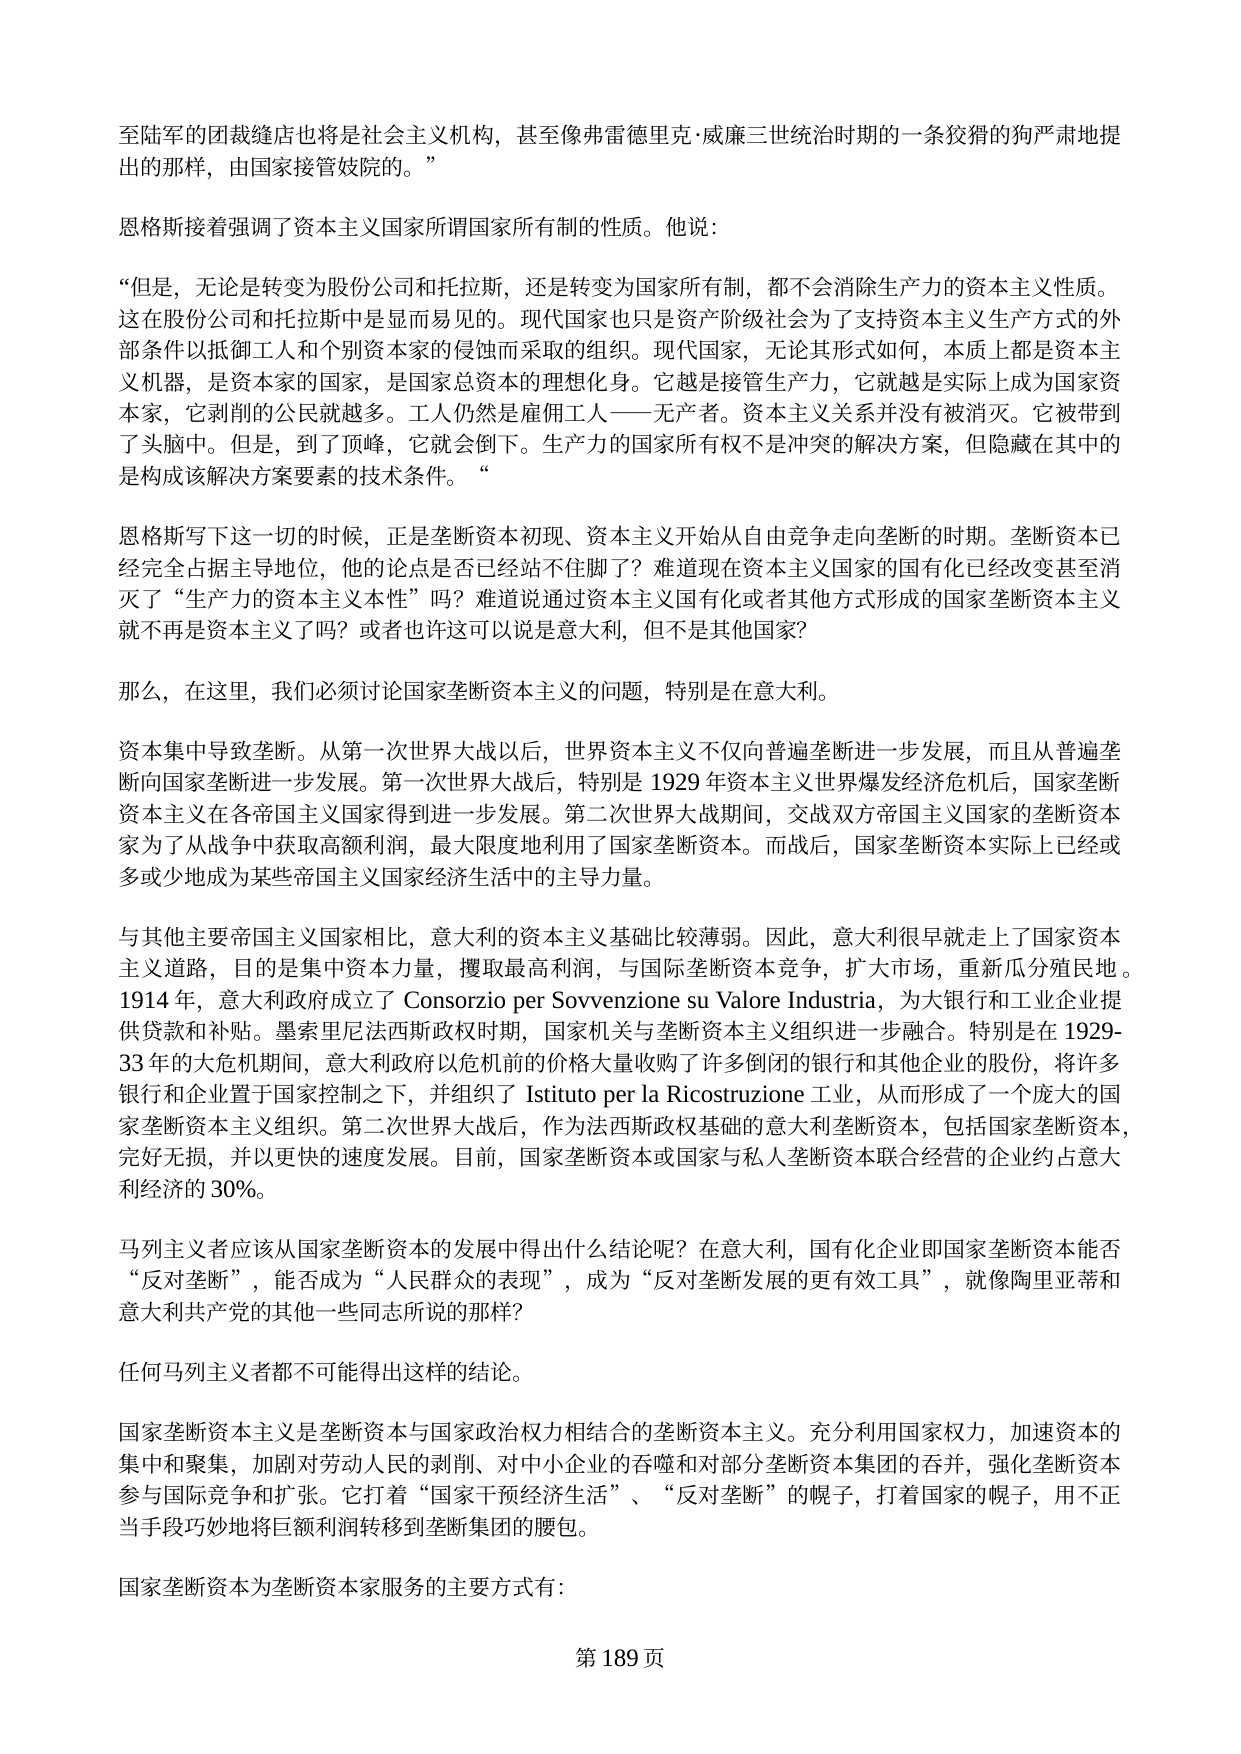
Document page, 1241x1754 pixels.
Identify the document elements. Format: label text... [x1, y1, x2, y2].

text 恩格斯写下这一切的时候，正是垄断资本初现、资本主义开始从自由竞争走向垄断的时期。垄断资本已经完全占据主导地位，他的论点是否已经站不住脚了？难道现在资本主义国家的国有化已经改变甚至消灭了“生产力的资本主义本性”吗？难道说通过资本主义国有化或者其他方式形成的国家垄断资本主义就不再是资本主义了吗？或者也许这可以说是意大利，但不是其他国家？ [118, 519, 1122, 645]
text 马列主义者应该从国家垄断资本的发展中得出什么结论呢？在意大利，国有化企业即国家垄断资本能否“反对垄断”，能否成为“人民群众的表现”，成为“反对垄断发展的更有效工具”，就像陶里亚蒂和意大利共产党的其他一些同志所说的那样？ [118, 1232, 1122, 1326]
text “但是，无论是转变为股份公司和托拉斯，还是转变为国家所有制，都不会消除生产力的资本主义性质。这在股份公司和托拉斯中是显而易见的。现代国家也只是资产阶级社会为了支持资本主义生产方式的外部条件以抵御工人和个别资本家的侵蚀而采取的组织。现代国家，无论其形式如何，本质上都是资本主义机器，是资本家的国家，是国家总资本的理想化身。它越是接管生产力，它就越是实际上成为国家资本家，它剥削的公民就越多。工人仍然是雇佣工人——无产者。资本主义关系并没有被消灭。它被带到了头脑中。但是，到了顶峰，它就会倒下。生产力的国家所有权不是冲突的解决方案，但隐藏在其中的是构成该解决方案要素的技术条件。“ [118, 270, 1122, 491]
text 国家垄断资本为垄断资本家服务的主要方式有： [118, 1570, 1122, 1601]
text 与其他主要帝国主义国家相比，意大利的资本主义基础比较薄弱。因此，意大利很早就走上了国家资本主义道路，目的是集中资本力量，攫取最高利润，与国际垄断资本竞争，扩大市场，重新瓜分殖民地。1914年，意大利政府成立了 Consorzio per Sovvenzione su Valore Industria，为大银行和工业企业提供贷款和补贴。墨索里尼法西斯政权时期，国家机关与垄断资本主义组织进一步融合。特别是在1929-33年的大危机期间，意大利政府以危机前的价格大量收购了许多倒闭的银行和其他企业的股份，将许多银行和企业置于国家控制之下，并组织了 Istituto per la Ricostruzione工业，从而形成了一个庞大的国家垄断资本主义组织。第二次世界大战后，作为法西斯政权基础的意大利垄断资本，包括国家垄断资本，完好无损，并以更快的速度发展。目前，国家垄断资本或国家与私人垄断资本联合经营的企业约占意大利经济的30%。 [118, 920, 1122, 1203]
text 那么，在这里，我们必须讨论国家垄断资本主义的问题，特别是在意大利。 [118, 674, 1122, 705]
text 至陆军的团裁缝店也将是社会主义机构，甚至像弗雷德里克·威廉三世统治时期的一条狡猾的狗严肃地提出的那样，由国家接管妓院的。” [118, 118, 1122, 181]
text 任何马列主义者都不可能得出这样的结论。 [118, 1355, 1122, 1387]
text 资本集中导致垄断。从第一次世界大战以后，世界资本主义不仅向普遍垄断进一步发展，而且从普遍垄断向国家垄断进一步发展。第一次世界大战后，特别是1929年资本主义世界爆发经济危机后，国家垄断资本主义在各帝国主义国家得到进一步发展。第二次世界大战期间，交战双方帝国主义国家的垄断资本家为了从战争中获取高额利润，最大限度地利用了国家垄断资本。而战后，国家垄断资本实际上已经或多或少地成为某些帝国主义国家经济生活中的主导力量。 [118, 734, 1122, 891]
text 国家垄断资本主义是垄断资本与国家政治权力相结合的垄断资本主义。充分利用国家权力，加速资本的集中和聚集，加剧对劳动人民的剥削、对中小企业的吞噬和对部分垄断资本集团的吞并，强化垄断资本参与国际竞争和扩张。它打着“国家干预经济生活”、“反对垄断”的幌子，打着国家的幌子，用不正当手段巧妙地将巨额利润转移到垄断集团的腰包。 [118, 1415, 1122, 1541]
text 恩格斯接着强调了资本主义国家所谓国家所有制的性质。他说： [118, 210, 1122, 242]
